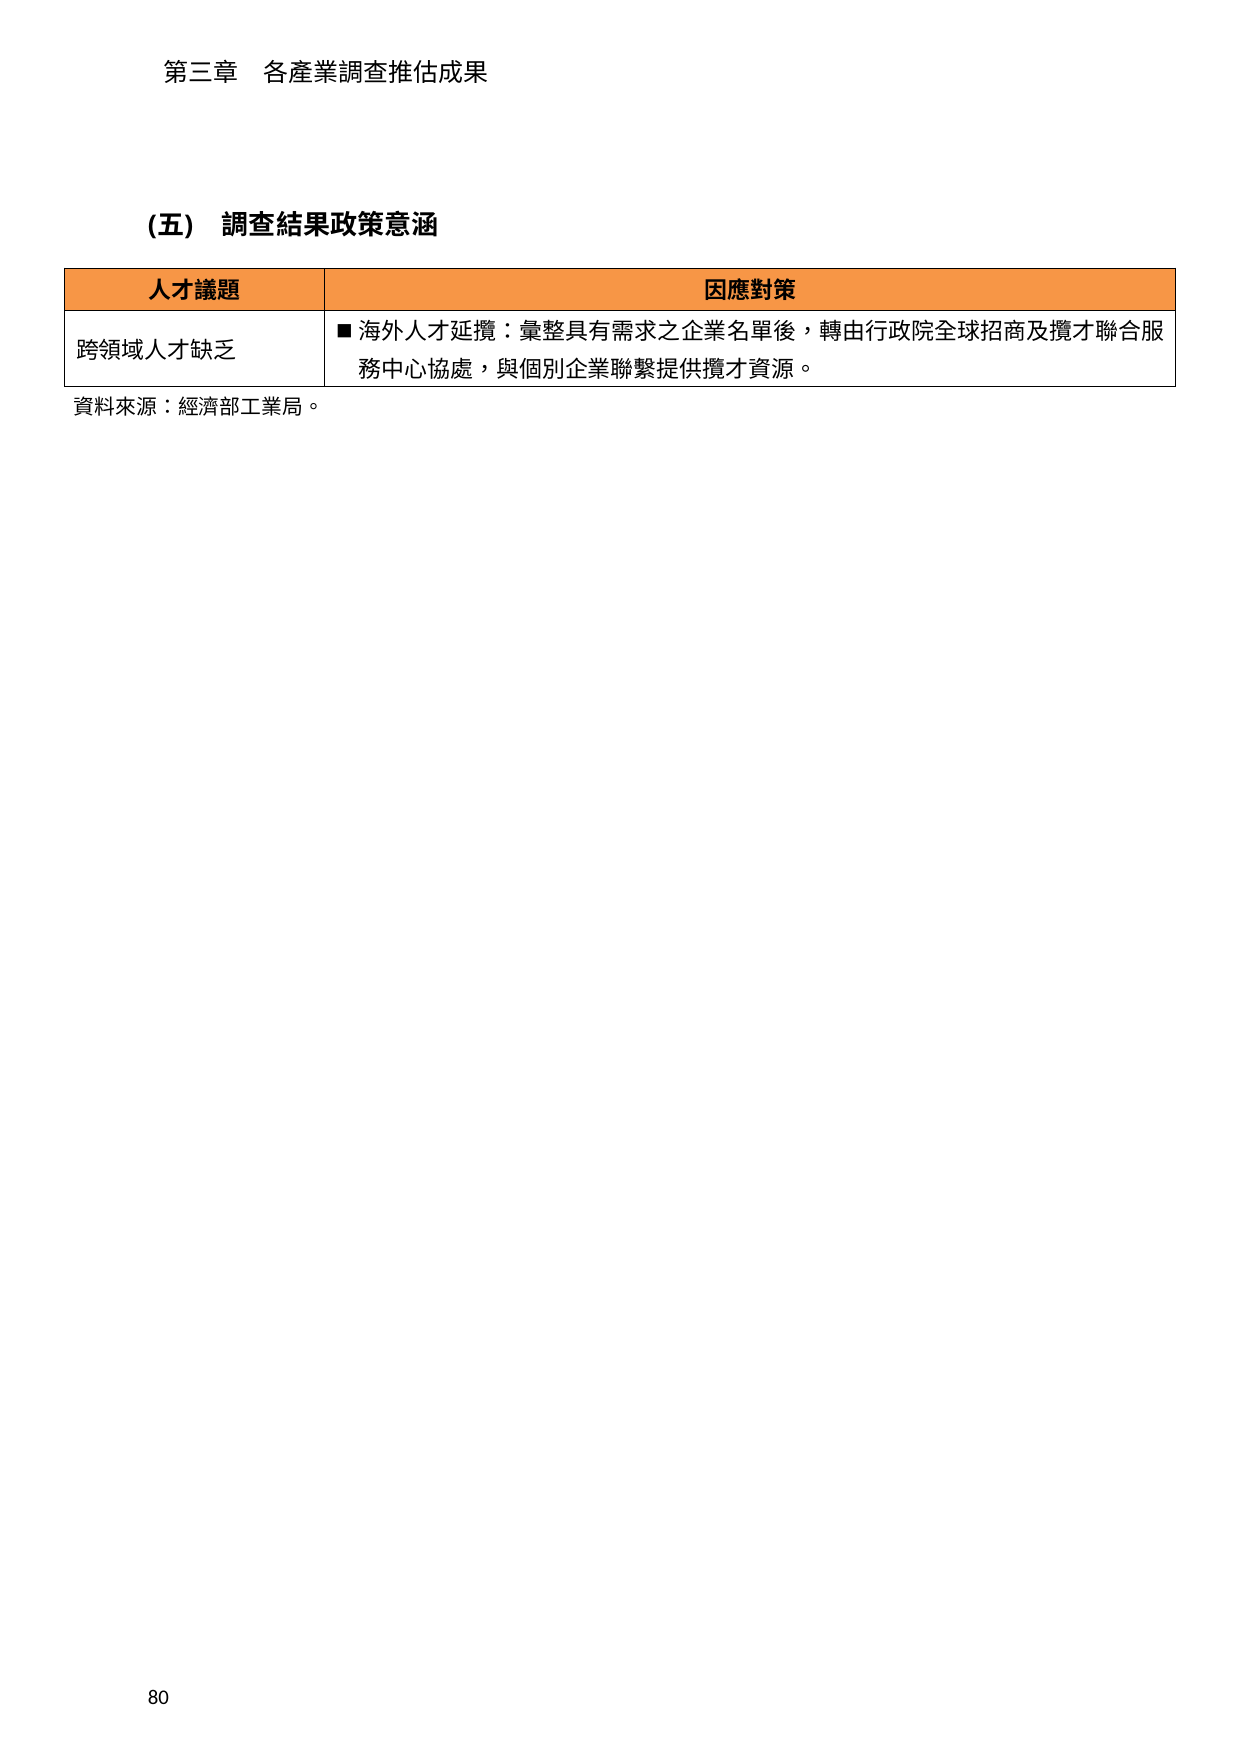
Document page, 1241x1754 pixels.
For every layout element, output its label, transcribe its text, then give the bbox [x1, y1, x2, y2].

list 調查結果政策意涵 [148, 185, 1092, 260]
table_cell 跨領域人才缺乏 [65, 311, 324, 386]
table_header 人才議題 [65, 269, 324, 310]
table_header 因應對策 [325, 269, 1175, 310]
text 資料來源：經濟部工業局。 [74, 387, 1063, 424]
table_cell 海外人才延攬：彙整具有需求之企業名單後，轉由行政院全球招商及攬才聯合服務中心協處，與個別企業聯繫提供攬才資源。 [325, 311, 1175, 386]
